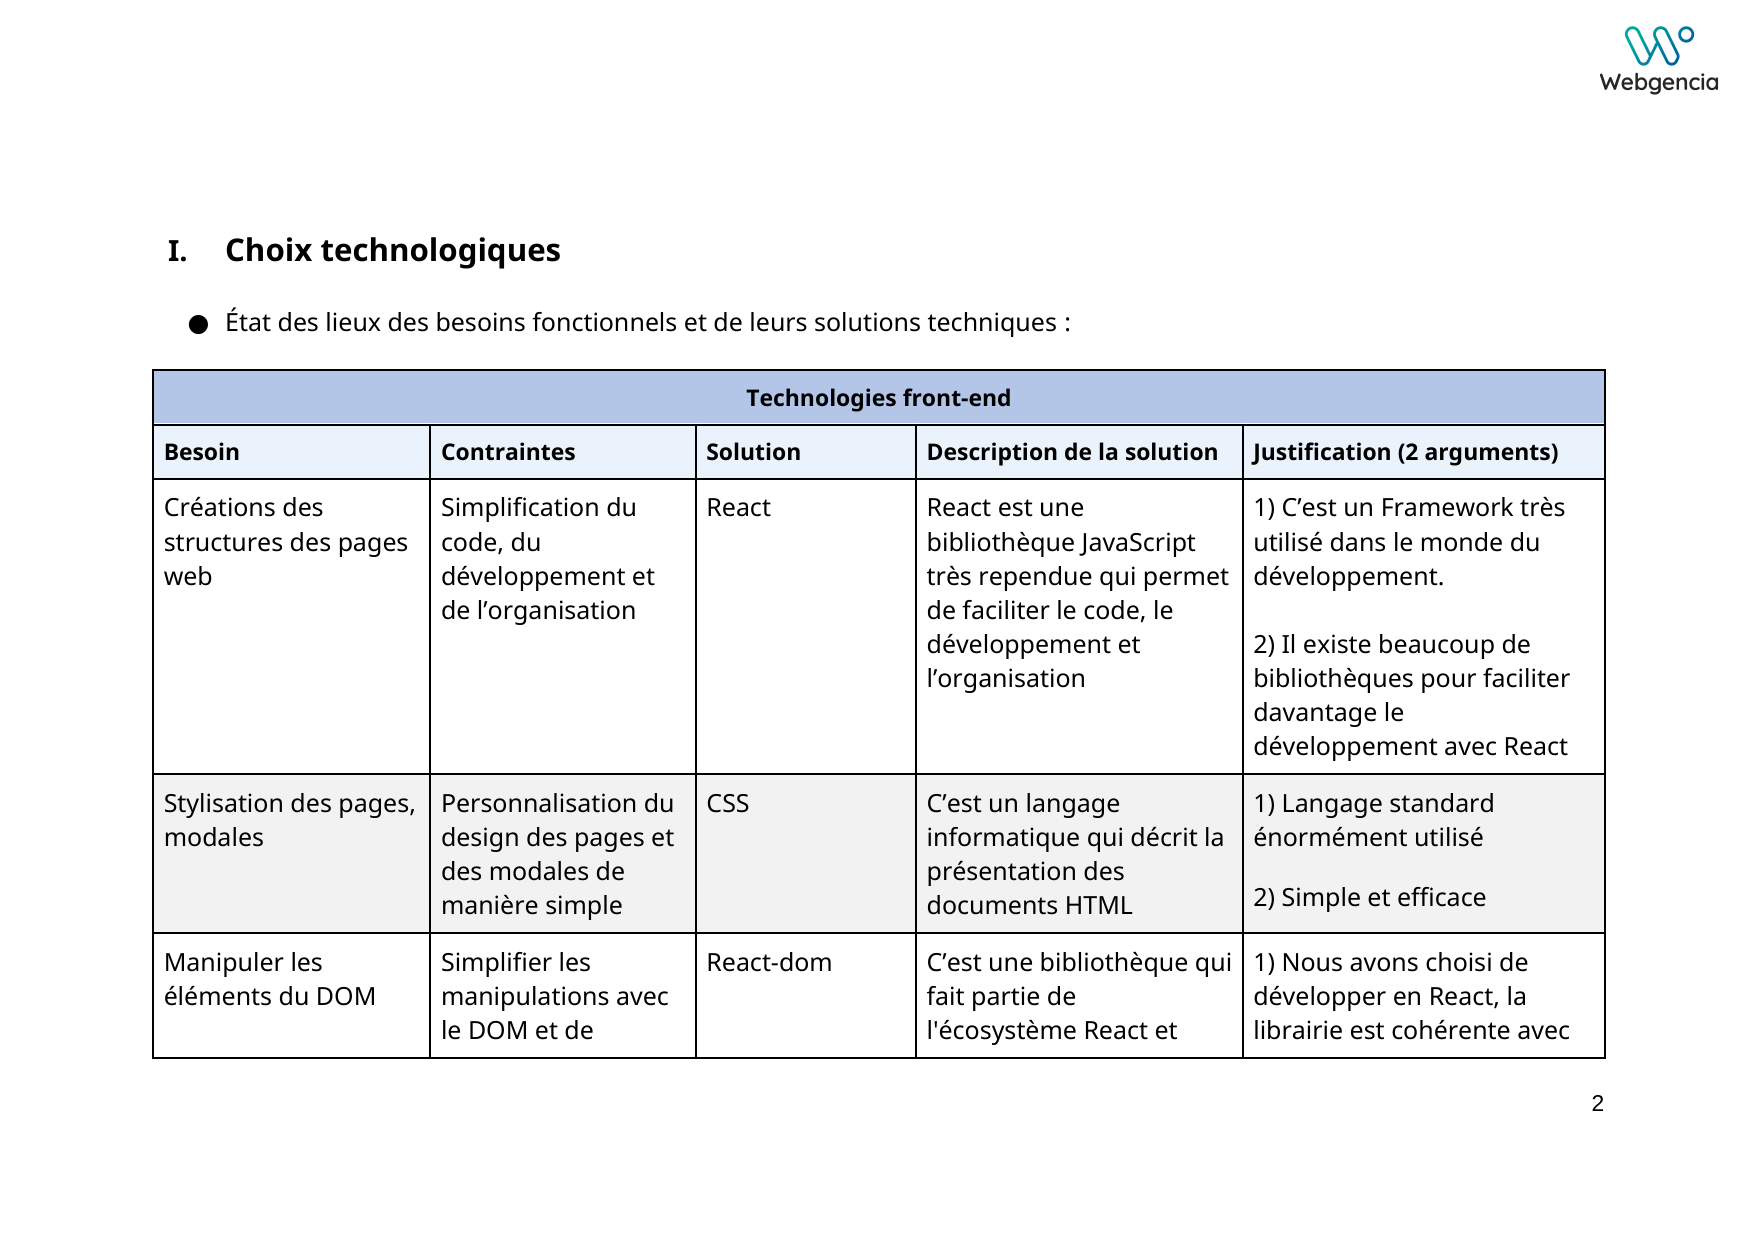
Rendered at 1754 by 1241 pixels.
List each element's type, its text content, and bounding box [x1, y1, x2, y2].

table_cell Justification (2 arguments) [1244, 426, 1604, 478]
table_cell React-dom [697, 934, 915, 1057]
list État des lieux des besoins fonctionnels et de leurs solutions techniques : [187, 305, 1604, 339]
table_header Technologies front-end [154, 371, 1604, 423]
table_cell Contraintes [431, 426, 695, 478]
table_cell 1) Nous avons choisi de développer en React, la librairie est cohérente avec [1244, 934, 1604, 1057]
table_cell Créations des structures des pages web [154, 480, 429, 773]
table_cell React est une bibliothèque JavaScript très rependue qui permet de faciliter le code, le développement et l’organisation [917, 480, 1242, 773]
table_cell Description de la solution [917, 426, 1242, 478]
table_cell Stylisation des pages, modales [154, 775, 429, 932]
table_cell Simplification du code, du développement et de l’organisation [431, 480, 695, 773]
table_cell C’est un langage informatique qui décrit la présentation des documents HTML [917, 775, 1242, 932]
table_cell 1) C’est un Framework très utilisé dans le monde du développement. 2) Il existe beaucoup de bibliothèques pour faciliter davantage le développement avec React [1244, 480, 1604, 773]
table_cell Personnalisation du design des pages et des modales de manière simple [431, 775, 695, 932]
table_cell Besoin [154, 426, 429, 478]
table_cell C’est une bibliothèque qui fait partie de l'écosystème React et [917, 934, 1242, 1057]
table_cell Solution [697, 426, 915, 478]
list Choix technologiques [187, 228, 1604, 271]
table_cell 1) Langage standard énormément utilisé 2) Simple et efficace [1244, 775, 1604, 932]
table_cell Simplifier les manipulations avec le DOM et de [431, 934, 695, 1057]
table_cell Manipuler les éléments du DOM [154, 934, 429, 1057]
table_cell CSS [697, 775, 915, 932]
table_cell React [697, 480, 915, 773]
